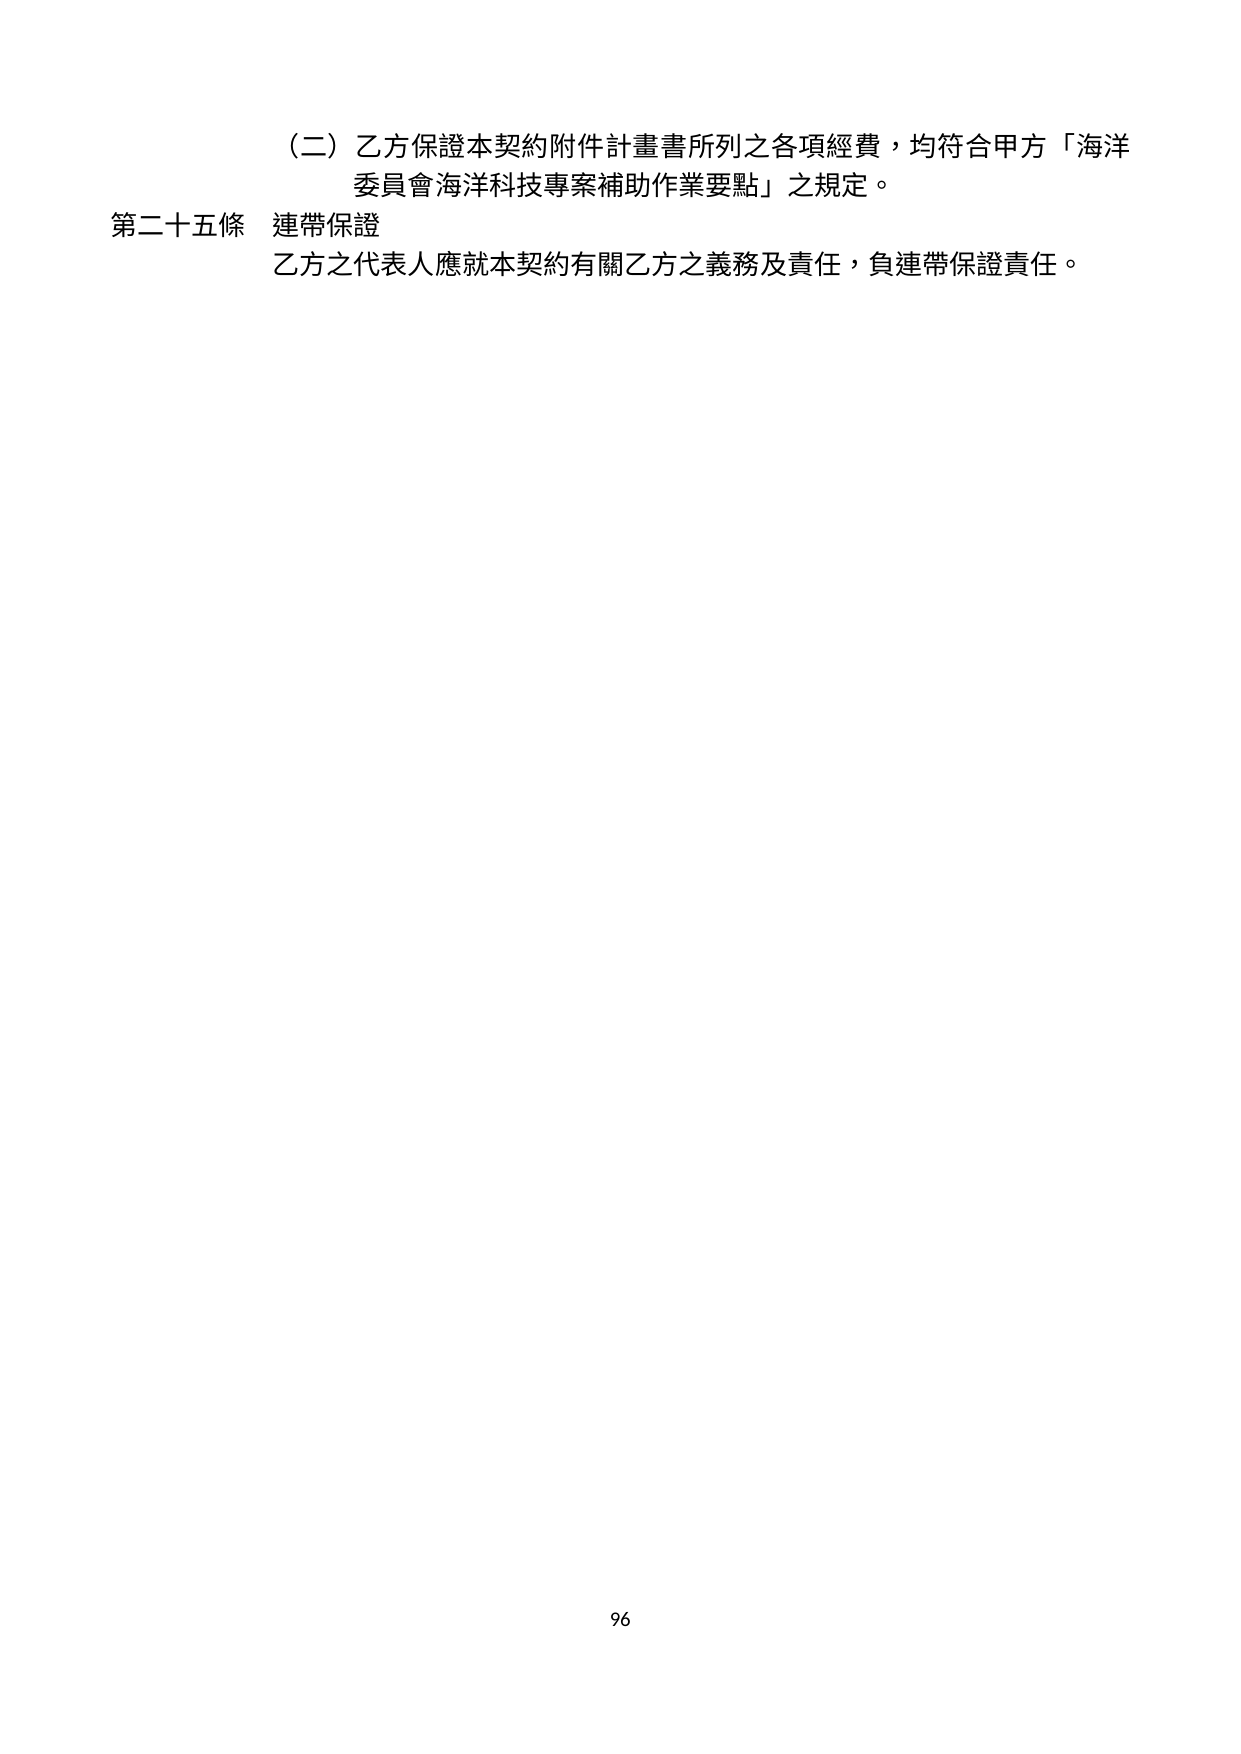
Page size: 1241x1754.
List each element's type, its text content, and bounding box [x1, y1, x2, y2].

text 乙方之代表人應就本契約有關乙方之義務及責任，負連帶保證責任。 [272, 243, 1131, 282]
text （二）乙方保證本契約附件計畫書所列之各項經費，均符合甲方「海洋委員會海洋科技專案補助作業要點」之規定。 [272, 125, 1131, 203]
text 第二十五條 連帶保證 [110, 203, 1131, 243]
